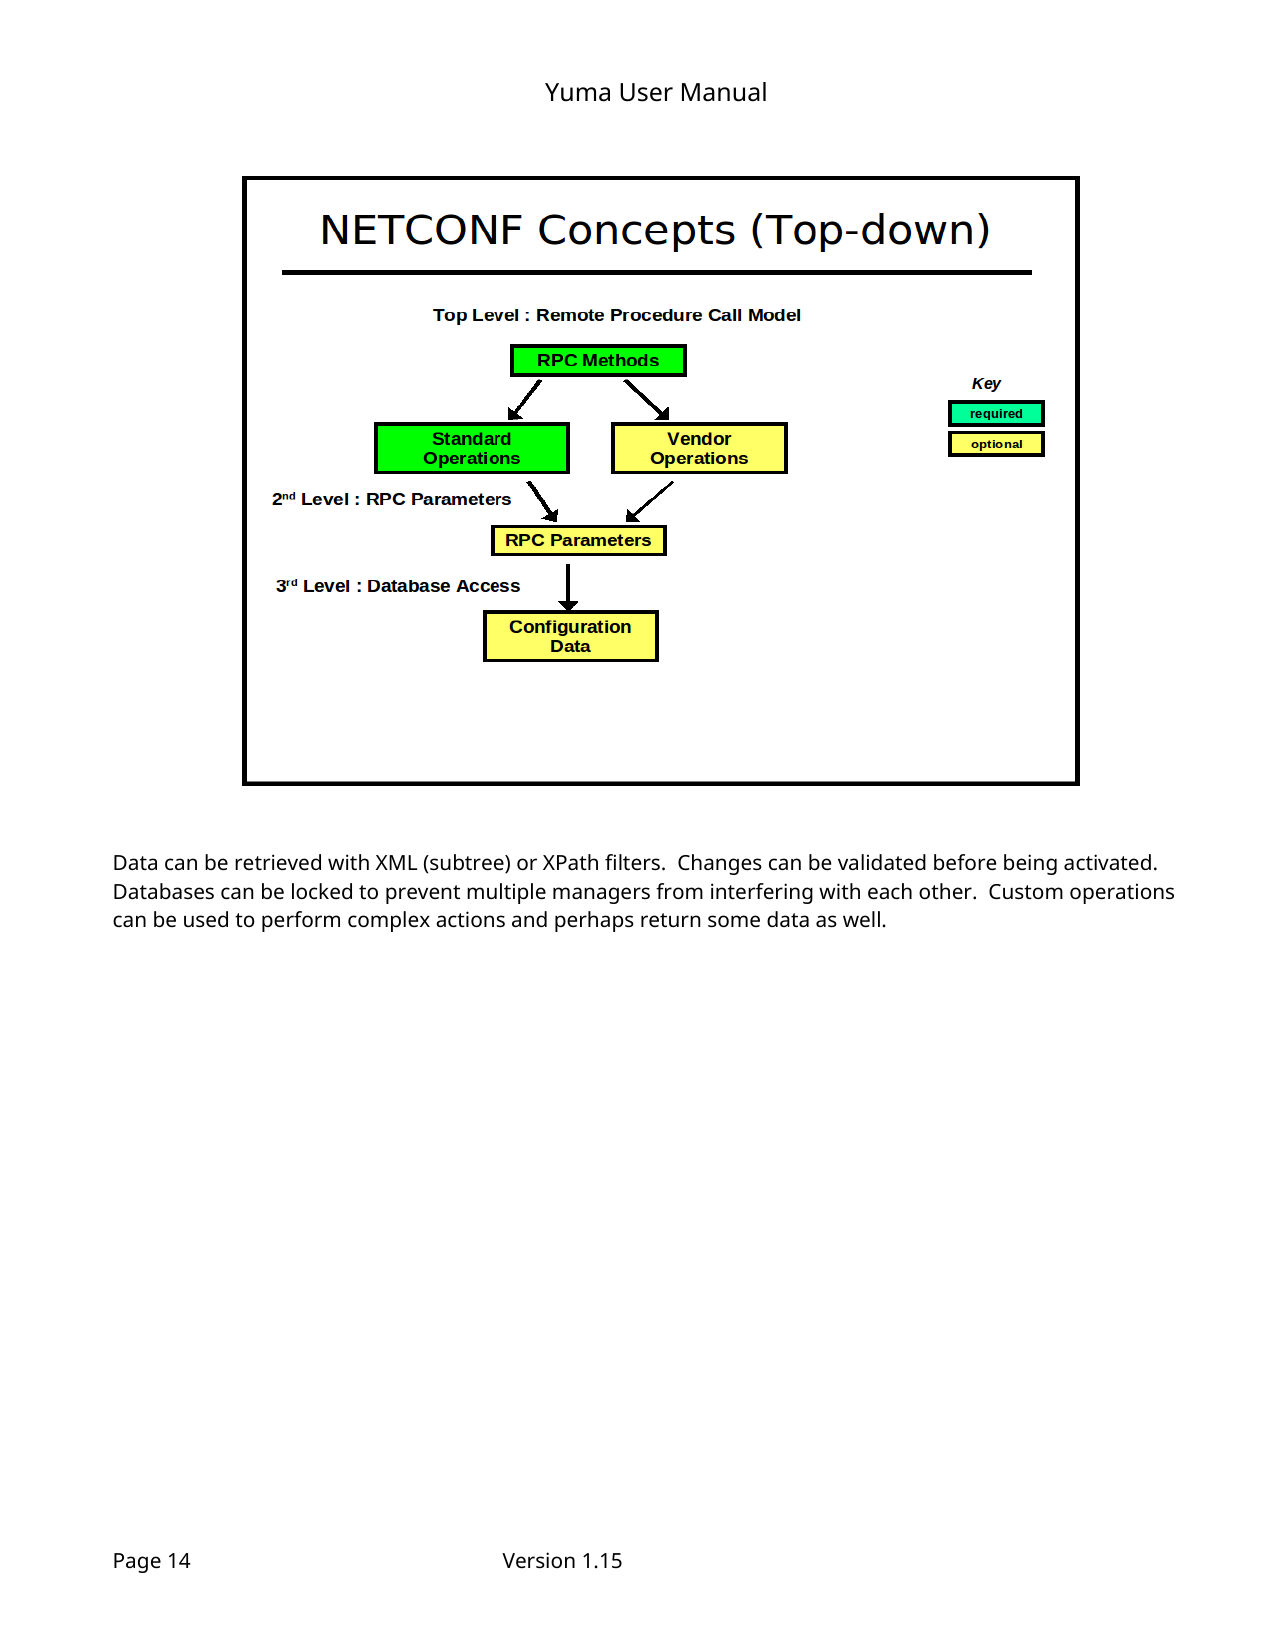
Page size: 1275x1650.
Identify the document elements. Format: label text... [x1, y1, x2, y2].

picture [178, 138, 1134, 808]
text Data can be retrieved with XML (subtree) or XPath filters. Changes can be validated before being activated. Databases can be locked to prevent multiple managers from interfering with each other. Custom operations can be used to perform complex actions and perhaps return some data as well. [112, 848, 1200, 934]
